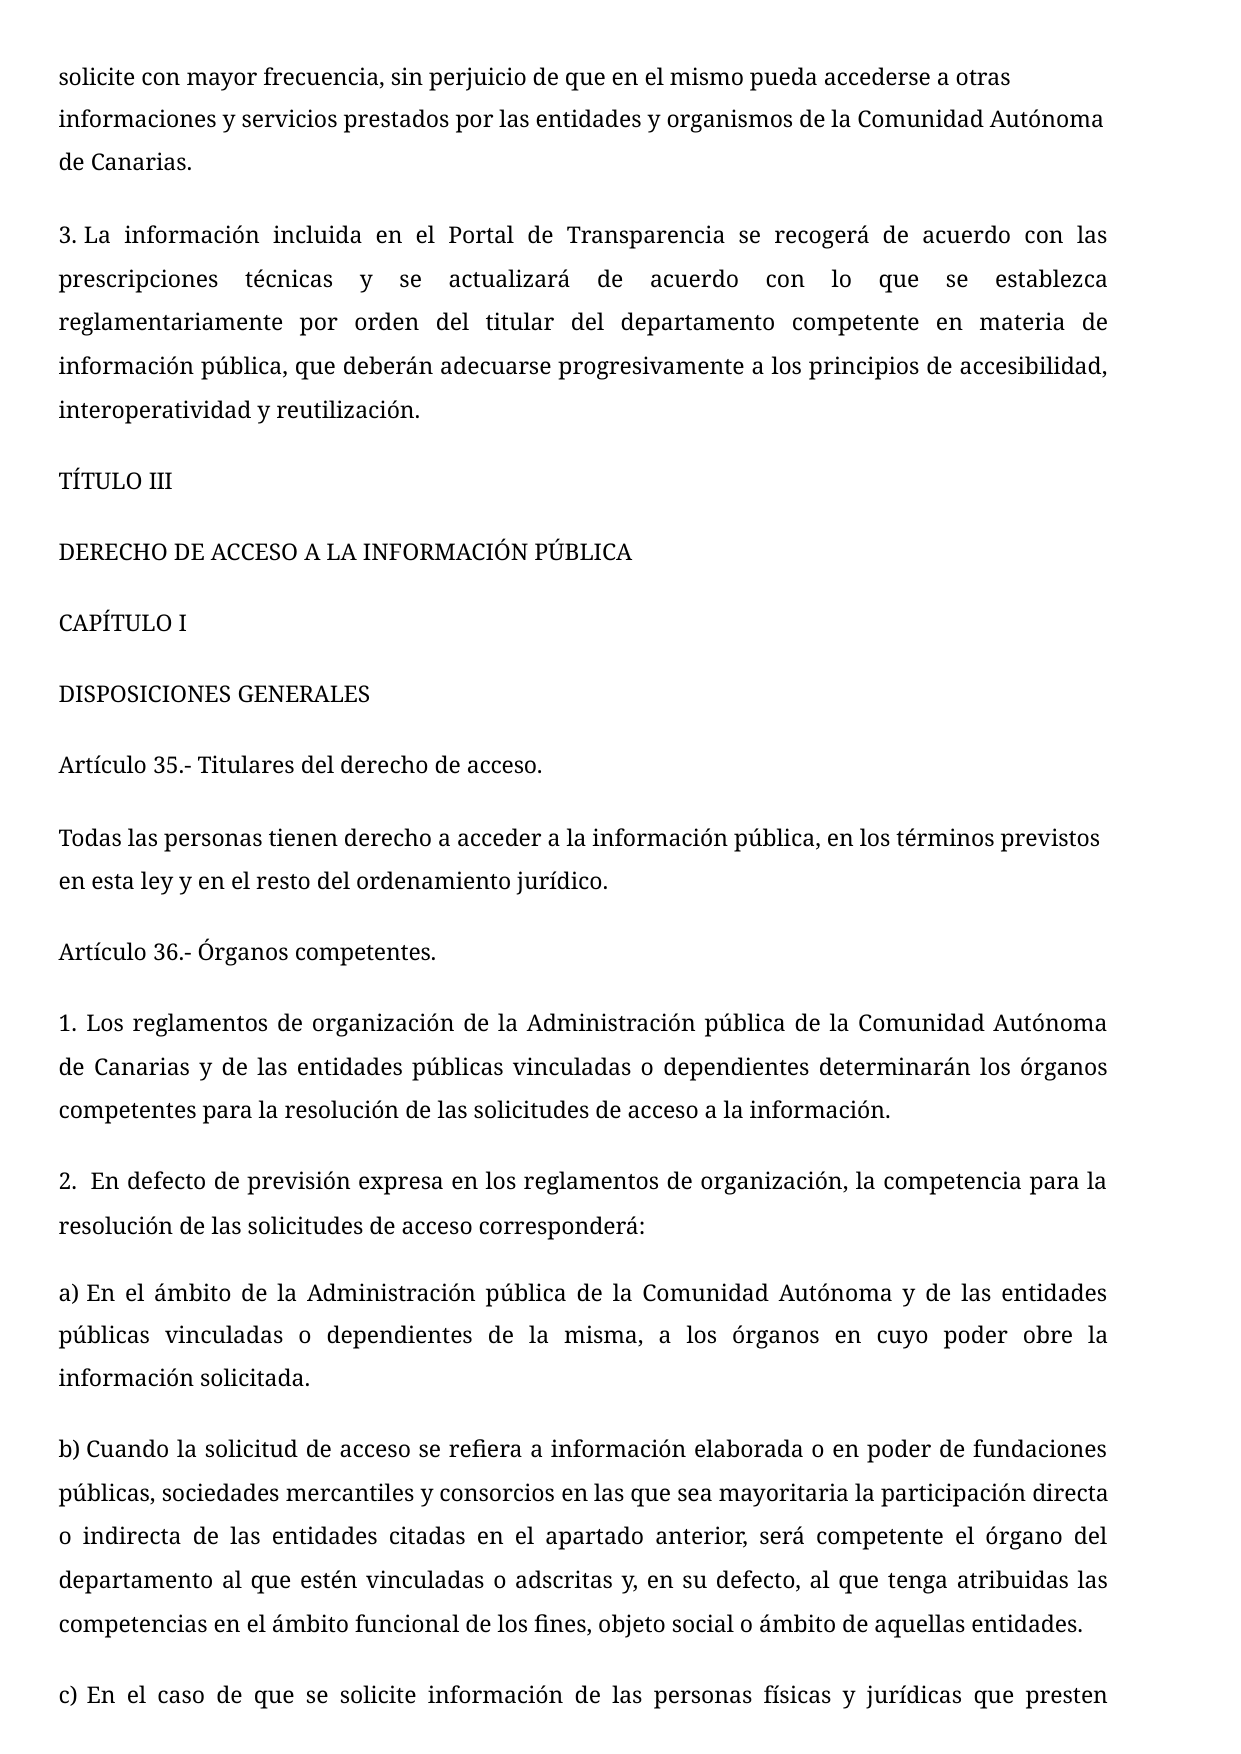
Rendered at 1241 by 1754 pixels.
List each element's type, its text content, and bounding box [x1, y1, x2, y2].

list En defecto de previsión expresa en los reglamentos de organización, la competencia para la resolución de las solicitudes de acceso corresponderá: [58, 1165, 1109, 1241]
list En el ámbito de la Administración pública de la Comunidad Autónoma y de las entidades públicas vinculadas o dependientes de la misma, a los órganos en cuyo poder obre la información solicitada. [58, 1276, 1109, 1393]
text Artículo 35.- Titulares del derecho de acceso. [58, 749, 1121, 780]
list En el caso de que se solicite información de las personas físicas y jurídicas que presten [58, 1679, 1109, 1710]
text Artículo 36.- Órganos competentes. [58, 936, 1121, 967]
text TÍTULO III [58, 465, 1121, 496]
list La información incluida en el Portal de Transparencia se recogerá de acuerdo con las prescripciones técnicas y se actualizará de acuerdo con lo que se establezca reglamentariamente por orden del titular del departamento competente en materia de información pública, que deberán adecuarse progresivamente a los principios de accesibilidad, interoperatividad y reutilización. [58, 219, 1109, 425]
text solicite con mayor frecuencia, sin perjuicio de que en el mismo pueda accederse a otras informaciones y servicios prestados por las entidades y organismos de la Comunidad Autónoma de Canarias. [58, 60, 1121, 177]
list Cuando la solicitud de acceso se refiera a información elaborada o en poder de fundaciones públicas, sociedades mercantiles y consorcios en las que sea mayoritaria la participación directa o indirecta de las entidades citadas en el apartado anterior, será competente el órgano del departamento al que estén vinculadas o adscritas y, en su defecto, al que tenga atribuidas las competencias en el ámbito funcional de los fines, objeto social o ámbito de aquellas entidades. [58, 1433, 1109, 1639]
text Todas las personas tienen derecho a acceder a la información pública, en los términos previstos en esta ley y en el resto del ordenamiento jurídico. [58, 822, 1121, 896]
text DISPOSICIONES GENERALES [58, 678, 1121, 709]
list Los reglamentos de organización de la Administración pública de la Comunidad Autónoma de Canarias y de las entidades públicas vinculadas o dependientes determinarán los órganos competentes para la resolución de las solicitudes de acceso a la información. [58, 1007, 1109, 1126]
text DERECHO DE ACCESO A LA INFORMACIÓN PÚBLICA CAPÍTULO I [58, 536, 717, 638]
